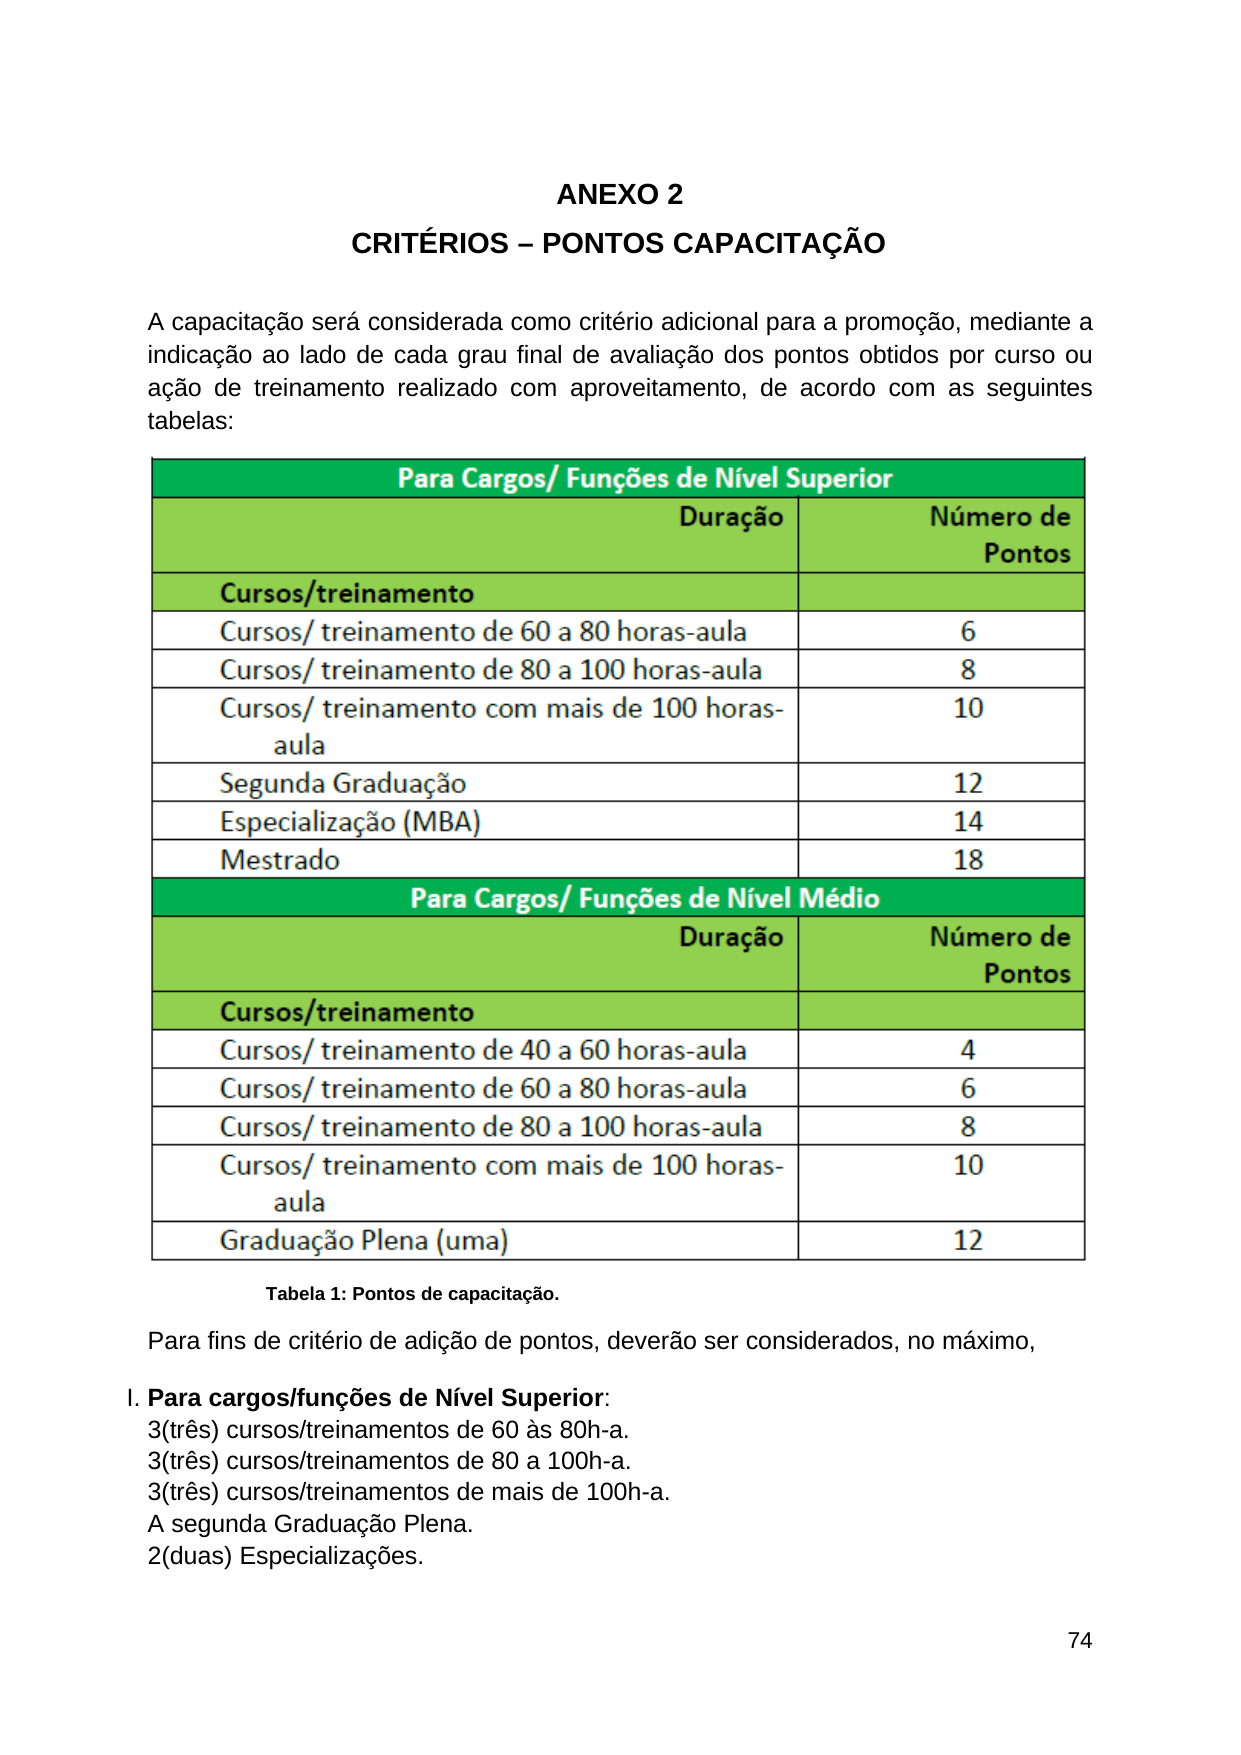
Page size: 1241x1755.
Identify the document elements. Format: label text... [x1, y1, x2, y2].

text CRITÉRIOS – PONTOS CAPACITAÇÃO [351, 226, 1105, 260]
text Tabela 1: Pontos de capacitação. [266, 1282, 1105, 1304]
text 2(duas) Especializações. [147, 1541, 1105, 1569]
subtitle Para fins de critério de adição de pontos, deverão ser considerados, no máximo, [147, 1326, 1105, 1354]
list Para cargos/funções de Nível Superior: 3(três) cursos/treinamentos de 60 às 80h-a. 3(três) cursos/treinamentos de 80 a 100h-a. 3(três) cursos/treinamentos de mais de 100h-a. A segunda Graduação Plena. [135, 1383, 674, 1537]
text A capacitação será considerada como critério adicional para a promoção, mediante a indicação ao lado de cada grau final de avaliação dos pontos obtidos por curso ou ação de treinamento realizado com aproveitamento, de acordo com as seguintes tabelas: [147, 306, 1093, 434]
